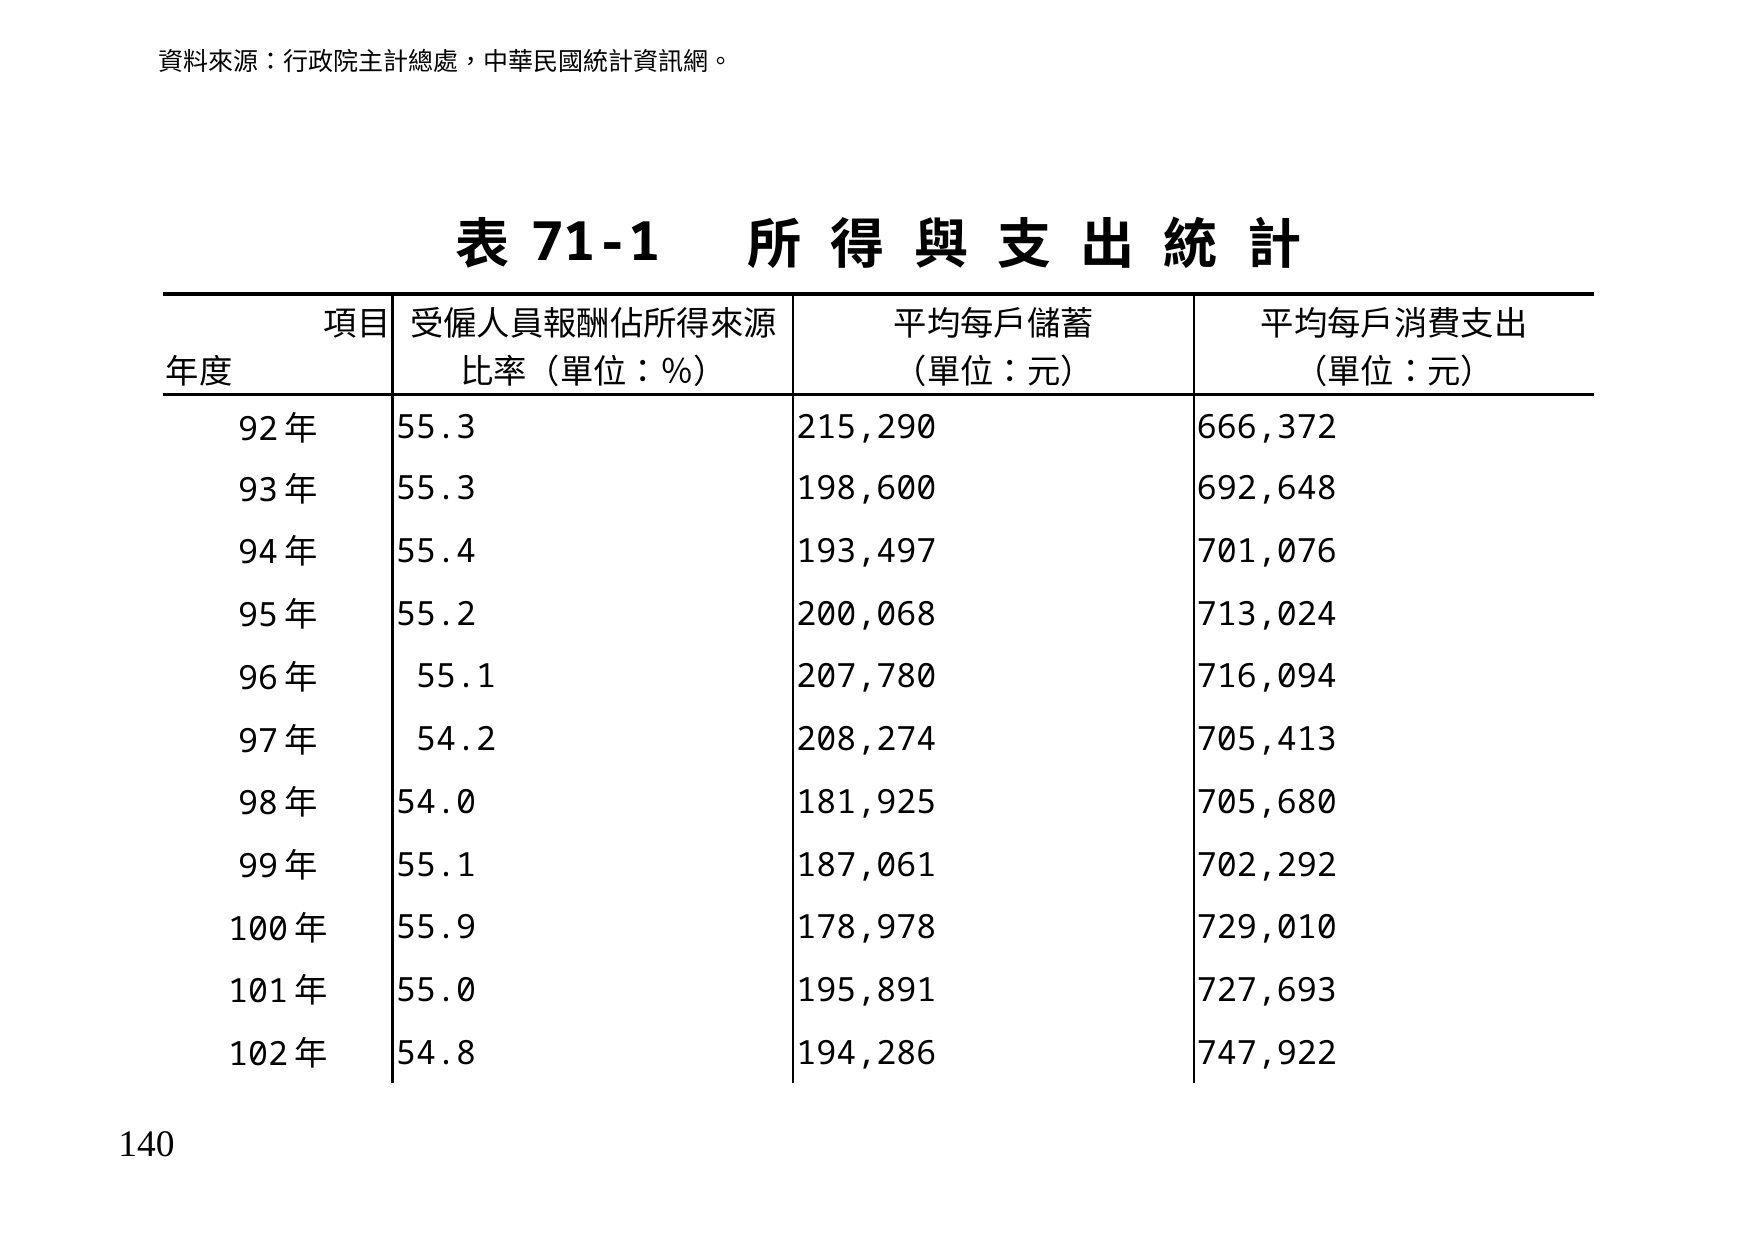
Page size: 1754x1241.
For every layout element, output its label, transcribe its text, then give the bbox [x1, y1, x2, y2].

table_cell 200,068 [794, 581, 1193, 644]
table_cell 55.3 [394, 456, 792, 518]
table_cell 55.2 [394, 581, 792, 644]
table_cell 705,680 [1195, 769, 1594, 832]
table_cell 98年 [163, 769, 391, 832]
table_cell 187,061 [794, 832, 1193, 894]
table_cell 747,922 [1195, 1020, 1594, 1083]
table_cell 55.4 [394, 518, 792, 581]
table_cell 193,497 [794, 518, 1193, 581]
table_cell 207,780 [794, 644, 1193, 706]
table_cell 95年 [163, 581, 391, 644]
table_cell 54.8 [394, 1020, 792, 1083]
table_cell 93年 [163, 456, 391, 518]
table_header 平均每戶消費支出 （單位：元） [1195, 296, 1594, 393]
table_cell 100年 [163, 895, 391, 957]
table_header 平均每戶儲蓄 （單位：元） [794, 296, 1193, 393]
table_cell 208,274 [794, 706, 1193, 769]
table_cell 55.0 [394, 957, 792, 1020]
table_cell 178,978 [794, 895, 1193, 957]
table_cell 99年 [163, 832, 391, 894]
table_cell 101年 [163, 957, 391, 1020]
table_cell 55.1 [394, 644, 792, 706]
table_cell 181,925 [794, 769, 1193, 832]
table_cell 716,094 [1195, 644, 1594, 706]
table_cell 55.9 [394, 895, 792, 957]
table_cell 198,600 [794, 456, 1193, 518]
table_cell 195,891 [794, 957, 1193, 1020]
table_cell 702,292 [1195, 832, 1594, 894]
table_cell 54.0 [394, 769, 792, 832]
table_cell 96年 [163, 644, 391, 706]
table_cell 666,372 [1195, 396, 1594, 456]
table_header 項目 年度 [163, 296, 391, 393]
table_cell 215,290 [794, 396, 1193, 456]
table_cell 727,693 [1195, 957, 1594, 1020]
table_cell 692,648 [1195, 456, 1594, 518]
table_cell 55.3 [394, 396, 792, 456]
table_cell 701,076 [1195, 518, 1594, 581]
table_cell 102年 [163, 1020, 391, 1083]
text 資料來源：行政院主計總處，中華民國統計資訊網。 [158, 42, 1543, 78]
table_cell 97年 [163, 706, 391, 769]
subtitle 表71-1 所得與支出統計 [128, 167, 1628, 292]
table_cell 54.2 [394, 706, 792, 769]
table_cell 94年 [163, 518, 391, 581]
table_header 受僱人員報酬佔所得來源比率（單位：％） [394, 296, 792, 393]
table_cell 194,286 [794, 1020, 1193, 1083]
table_cell 705,413 [1195, 706, 1594, 769]
table_cell 729,010 [1195, 895, 1594, 957]
table_cell 713,024 [1195, 581, 1594, 644]
table_cell 55.1 [394, 832, 792, 894]
table_cell 92年 [163, 396, 391, 456]
